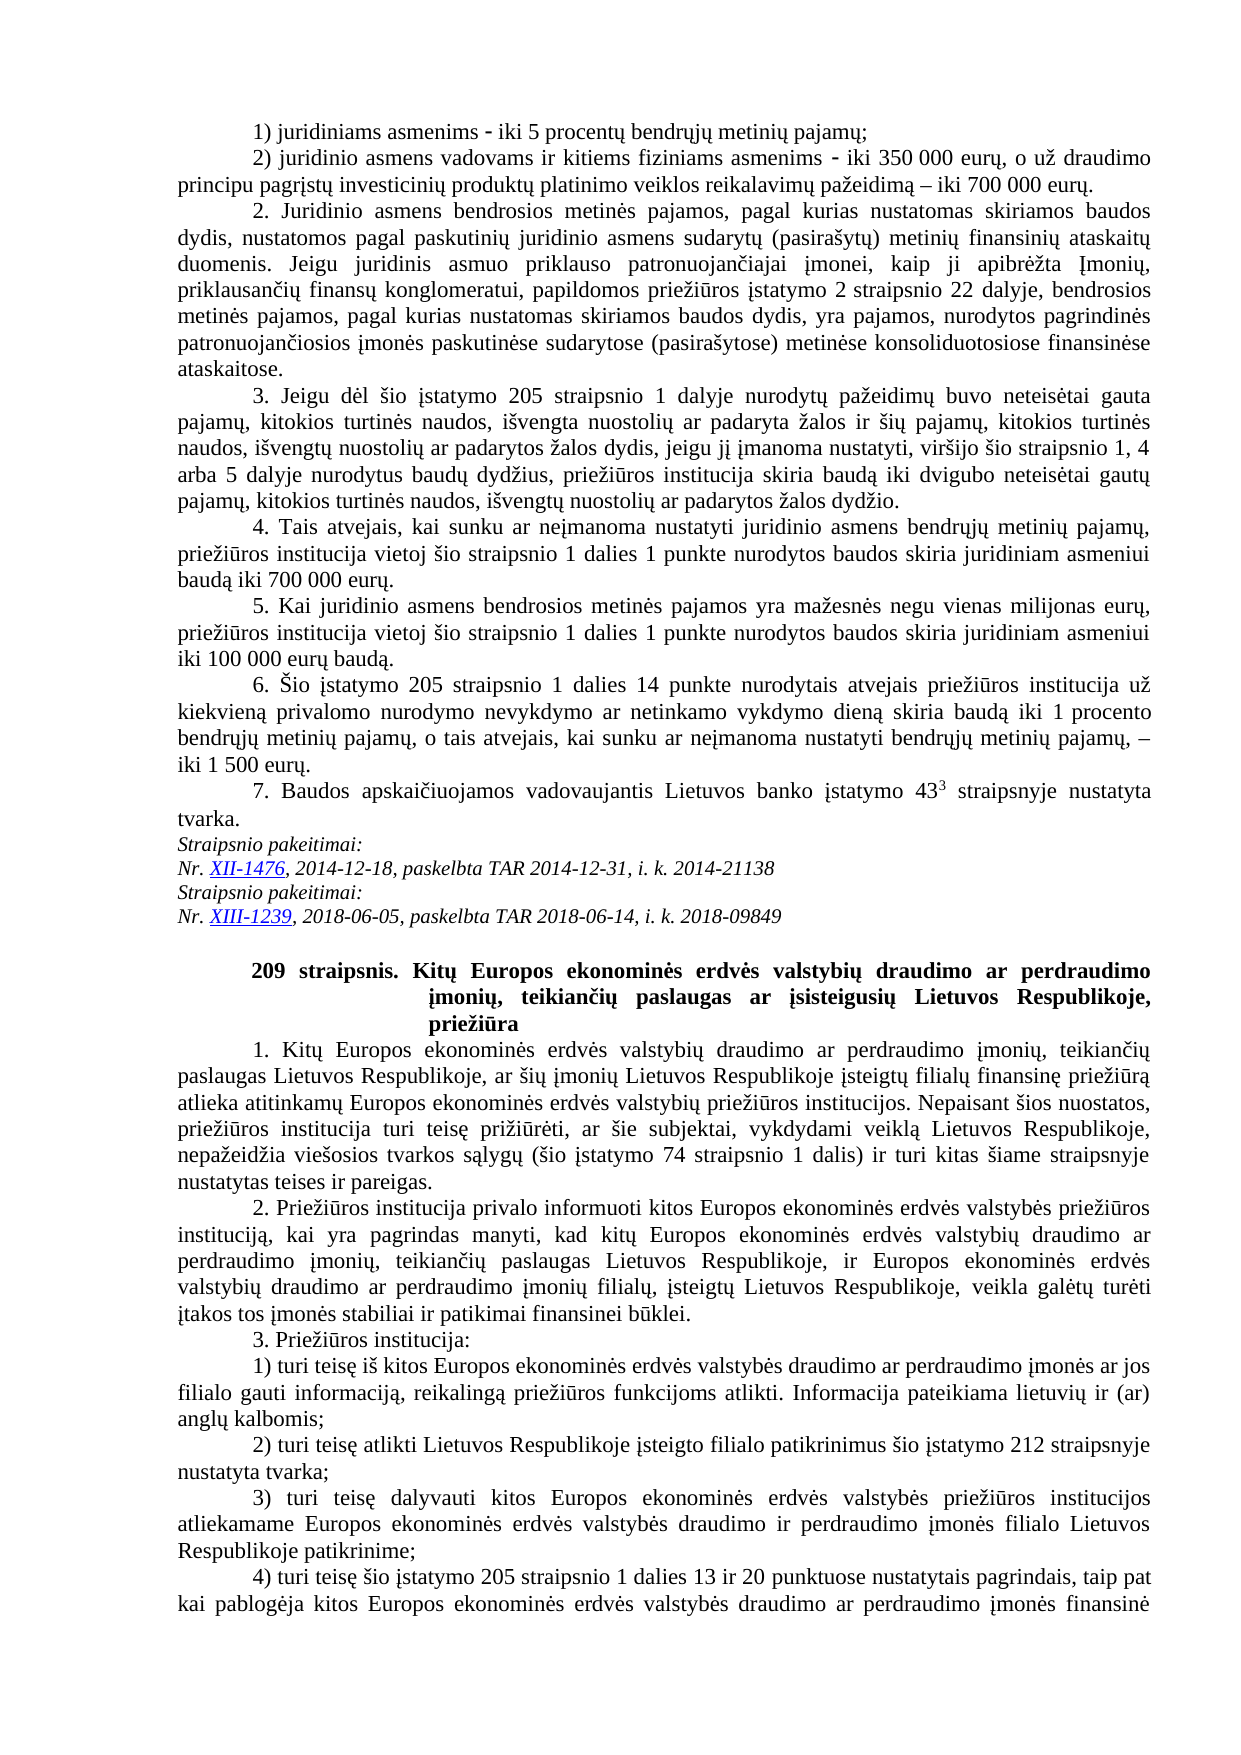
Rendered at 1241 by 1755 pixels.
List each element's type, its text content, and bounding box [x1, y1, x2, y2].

text 2. Priežiūros institucija privalo informuoti kitos Europos ekonominės erdvės valstybės priežiūros instituciją, kai yra pagrindas manyti, kad kitų Europos ekonominės erdvės valstybių draudimo ar perdraudimo įmonių, teikiančių paslaugas Lietuvos Respublikoje, ir Europos ekonominės erdvės valstybių draudimo ar perdraudimo įmonių filialų, įsteigtų Lietuvos Respublikoje, veikla galėtų turėti įtakos tos įmonės stabiliai ir patikimai finansinei būklei. [177, 1194, 1152, 1326]
text Straipsnio pakeitimai: [177, 832, 1152, 856]
text 2) turi teisę atlikti Lietuvos Respublikoje įsteigto filialo patikrinimus šio įstatymo 212 straipsnyje nustatyta tvarka; [177, 1431, 1152, 1484]
text 6. Šio įstatymo 205 straipsnio 1 dalies 14 punkte nurodytais atvejais priežiūros institucija už kiekvieną privalomo nurodymo nevykdymo ar netinkamo vykdymo dieną skiria baudą iki 1 procento bendrųjų metinių pajamų, o tais atvejais, kai sunku ar neįmanoma nustatyti bendrųjų metinių pajamų, – iki 1 500 eurų. [177, 672, 1152, 777]
text 4) turi teisę šio įstatymo 205 straipsnio 1 dalies 13 ir 20 punktuose nustatytais pagrindais, taip pat kai pablogėja kitos Europos ekonominės erdvės valstybės draudimo ar perdraudimo įmonės finansinė [177, 1563, 1152, 1616]
text Nr. XII-1476, 2014-12-18, paskelbta TAR 2014-12-31, i. k. 2014-21138 [177, 856, 1152, 880]
text 3. Priežiūros institucija: [177, 1326, 1152, 1352]
text 5. Kai juridinio asmens bendrosios metinės pajamos yra mažesnės negu vienas milijonas eurų, priežiūros institucija vietoj šio straipsnio 1 dalies 1 punkte nurodytos baudos skiria juridiniam asmeniui iki 100 000 eurų baudą. [177, 592, 1152, 672]
text 1. Kitų Europos ekonominės erdvės valstybių draudimo ar perdraudimo įmonių, teikiančių paslaugas Lietuvos Respublikoje, ar šių įmonių Lietuvos Respublikoje įsteigtų filialų finansinę priežiūrą atlieka atitinkamų Europos ekonominės erdvės valstybių priežiūros institucijos. Nepaisant šios nuostatos, priežiūros institucija turi teisę prižiūrėti, ar šie subjektai, vykdydami veiklą Lietuvos Respublikoje, nepažeidžia viešosios tvarkos sąlygų (šio įstatymo 74 straipsnio 1 dalis) ir turi kitas šiame straipsnyje nustatytas teises ir pareigas. [177, 1036, 1152, 1194]
text 1) juridiniams asmenims  iki 5 procentų bendrųjų metinių pajamų; [177, 118, 1152, 144]
text Nr. XIII-1239, 2018-06-05, paskelbta TAR 2018-06-14, i. k. 2018-09849 [177, 904, 1152, 928]
text 209 straipsnis. Kitų Europos ekonominės erdvės valstybių draudimo ar perdraudimo įmonių, teikiančių paslaugas ar įsisteigusių Lietuvos Respublikoje, priežiūra [251, 957, 1152, 1036]
text Straipsnio pakeitimai: [177, 880, 1152, 904]
text 3. Jeigu dėl šio įstatymo 205 straipsnio 1 dalyje nurodytų pažeidimų buvo neteisėtai gauta pajamų, kitokios turtinės naudos, išvengta nuostolių ar padaryta žalos ir šių pajamų, kitokios turtinės naudos, išvengtų nuostolių ar padarytos žalos dydis, jeigu jį įmanoma nustatyti, viršijo šio straipsnio 1, 4 arba 5 dalyje nurodytus baudų dydžius, priežiūros institucija skiria baudą iki dvigubo neteisėtai gautų pajamų, kitokios turtinės naudos, išvengtų nuostolių ar padarytos žalos dydžio. [177, 382, 1152, 513]
text 4. Tais atvejais, kai sunku ar neįmanoma nustatyti juridinio asmens bendrųjų metinių pajamų, priežiūros institucija vietoj šio straipsnio 1 dalies 1 punkte nurodytos baudos skiria juridiniam asmeniui baudą iki 700 000 eurų. [177, 513, 1152, 592]
text 3) turi teisę dalyvauti kitos Europos ekonominės erdvės valstybės priežiūros institucijos atliekamame Europos ekonominės erdvės valstybės draudimo ir perdraudimo įmonės filialo Lietuvos Respublikoje patikrinime; [177, 1484, 1152, 1563]
text 1) turi teisę iš kitos Europos ekonominės erdvės valstybės draudimo ar perdraudimo įmonės ar jos filialo gauti informaciją, reikalingą priežiūros funkcijoms atlikti. Informacija pateikiama lietuvių ir (ar) anglų kalbomis; [177, 1352, 1152, 1431]
text 2) juridinio asmens vadovams ir kitiems fiziniams asmenims  iki 350 000 eurų, o už draudimo principu pagrįstų investicinių produktų platinimo veiklos reikalavimų pažeidimą – iki 700 000 eurų. [177, 144, 1152, 197]
text 2. Juridinio asmens bendrosios metinės pajamos, pagal kurias nustatomas skiriamos baudos dydis, nustatomos pagal paskutinių juridinio asmens sudarytų (pasirašytų) metinių finansinių ataskaitų duomenis. Jeigu juridinis asmuo priklauso patronuojančiajai įmonei, kaip ji apibrėžta Įmonių, priklausančių finansų konglomeratui, papildomos priežiūros įstatymo 2 straipsnio 22 dalyje, bendrosios metinės pajamos, pagal kurias nustatomas skiriamos baudos dydis, yra pajamos, nurodytos pagrindinės patronuojančiosios įmonės paskutinėse sudarytose (pasirašytose) metinėse konsoliduotosiose finansinėse ataskaitose. [177, 197, 1152, 382]
text 7. Baudos apskaičiuojamos vadovaujantis Lietuvos banko įstatymo 433 straipsnyje nustatyta tvarka. [177, 777, 1152, 832]
